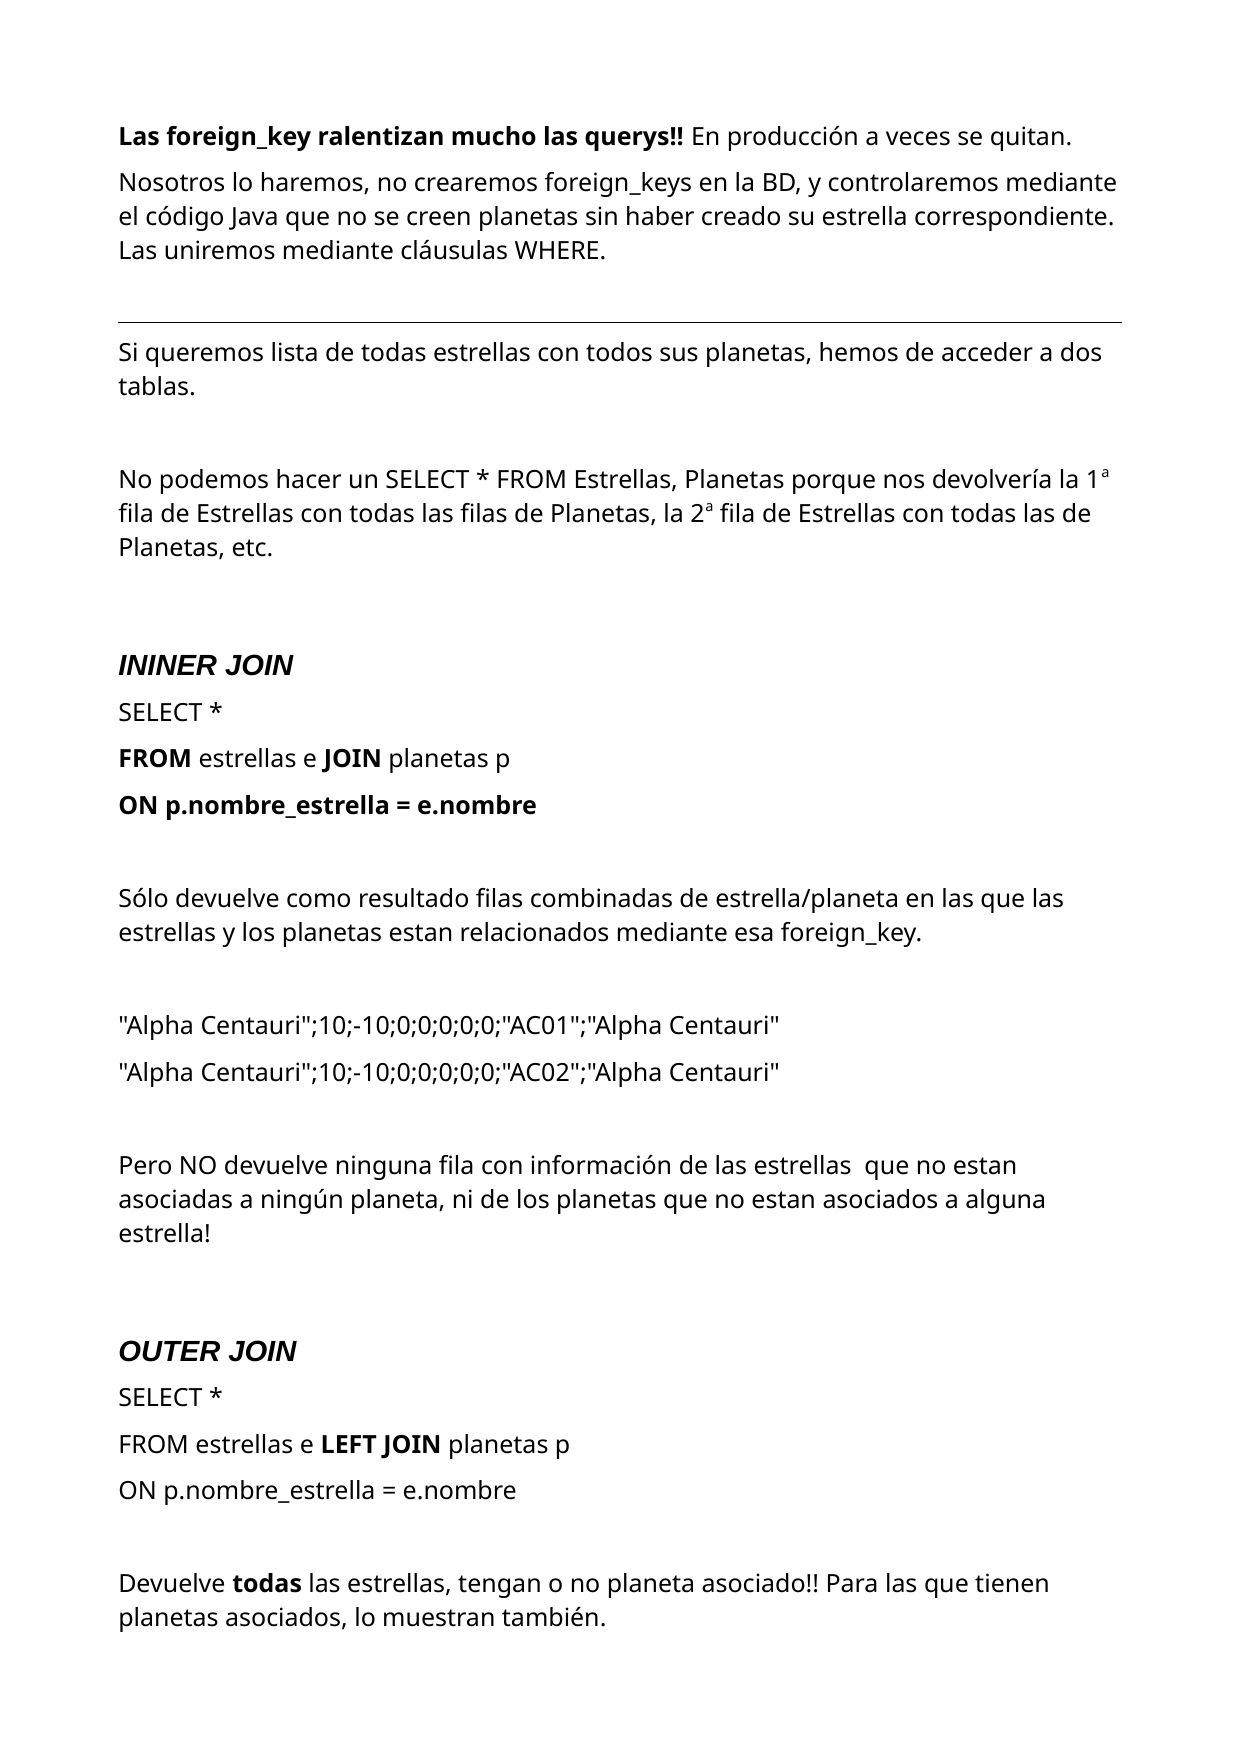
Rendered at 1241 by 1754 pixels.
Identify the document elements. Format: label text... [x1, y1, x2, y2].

text Pero NO devuelve ninguna fila con información de las estrellas que no estan asociadas a ningún planeta, ni de los planetas que no estan asociados a alguna estrella! [118, 1147, 1122, 1249]
text FROM estrellas e JOIN planetas p [118, 741, 1122, 775]
text Si queremos lista de todas estrellas con todos sus planetas, hemos de acceder a dos tablas. [118, 335, 1122, 403]
text Nosotros lo haremos, no crearemos foreign_keys en la BD, y controlaremos mediante el código Java que no se creen planetas sin haber creado su estrella correspondiente. Las uniremos mediante cláusulas WHERE. [118, 165, 1122, 267]
text ON p.nombre_estrella = e.nombre [118, 787, 1122, 821]
subtitle ININER JOIN [118, 648, 1122, 682]
text SELECT * [118, 1380, 1122, 1414]
text ON p.nombre_estrella = e.nombre [118, 1473, 1122, 1507]
text FROM estrellas e LEFT JOIN planetas p [118, 1426, 1122, 1460]
text Sólo devuelve como resultado filas combinadas de estrella/planeta en las que las estrellas y los planetas estan relacionados mediante esa foreign_key. [118, 881, 1122, 949]
text "Alpha Centauri";10;-10;0;0;0;0;0;"AC02";"Alpha Centauri" [118, 1054, 1122, 1088]
subtitle OUTER JOIN [118, 1334, 1122, 1367]
text "Alpha Centauri";10;-10;0;0;0;0;0;"AC01";"Alpha Centauri" [118, 1008, 1122, 1042]
text SELECT * [118, 694, 1122, 728]
text No podemos hacer un SELECT * FROM Estrellas, Planetas porque nos devolvería la 1a fila de Estrellas con todas las filas de Planetas, la 2a fila de Estrellas con todas las de Planetas, etc. [118, 462, 1122, 564]
text Devuelve todas las estrellas, tengan o no planeta asociado!! Para las que tienen planetas asociados, lo muestran también. [118, 1566, 1122, 1634]
text Las foreign_key ralentizan mucho las querys!! En producción a veces se quitan. [118, 118, 1122, 152]
